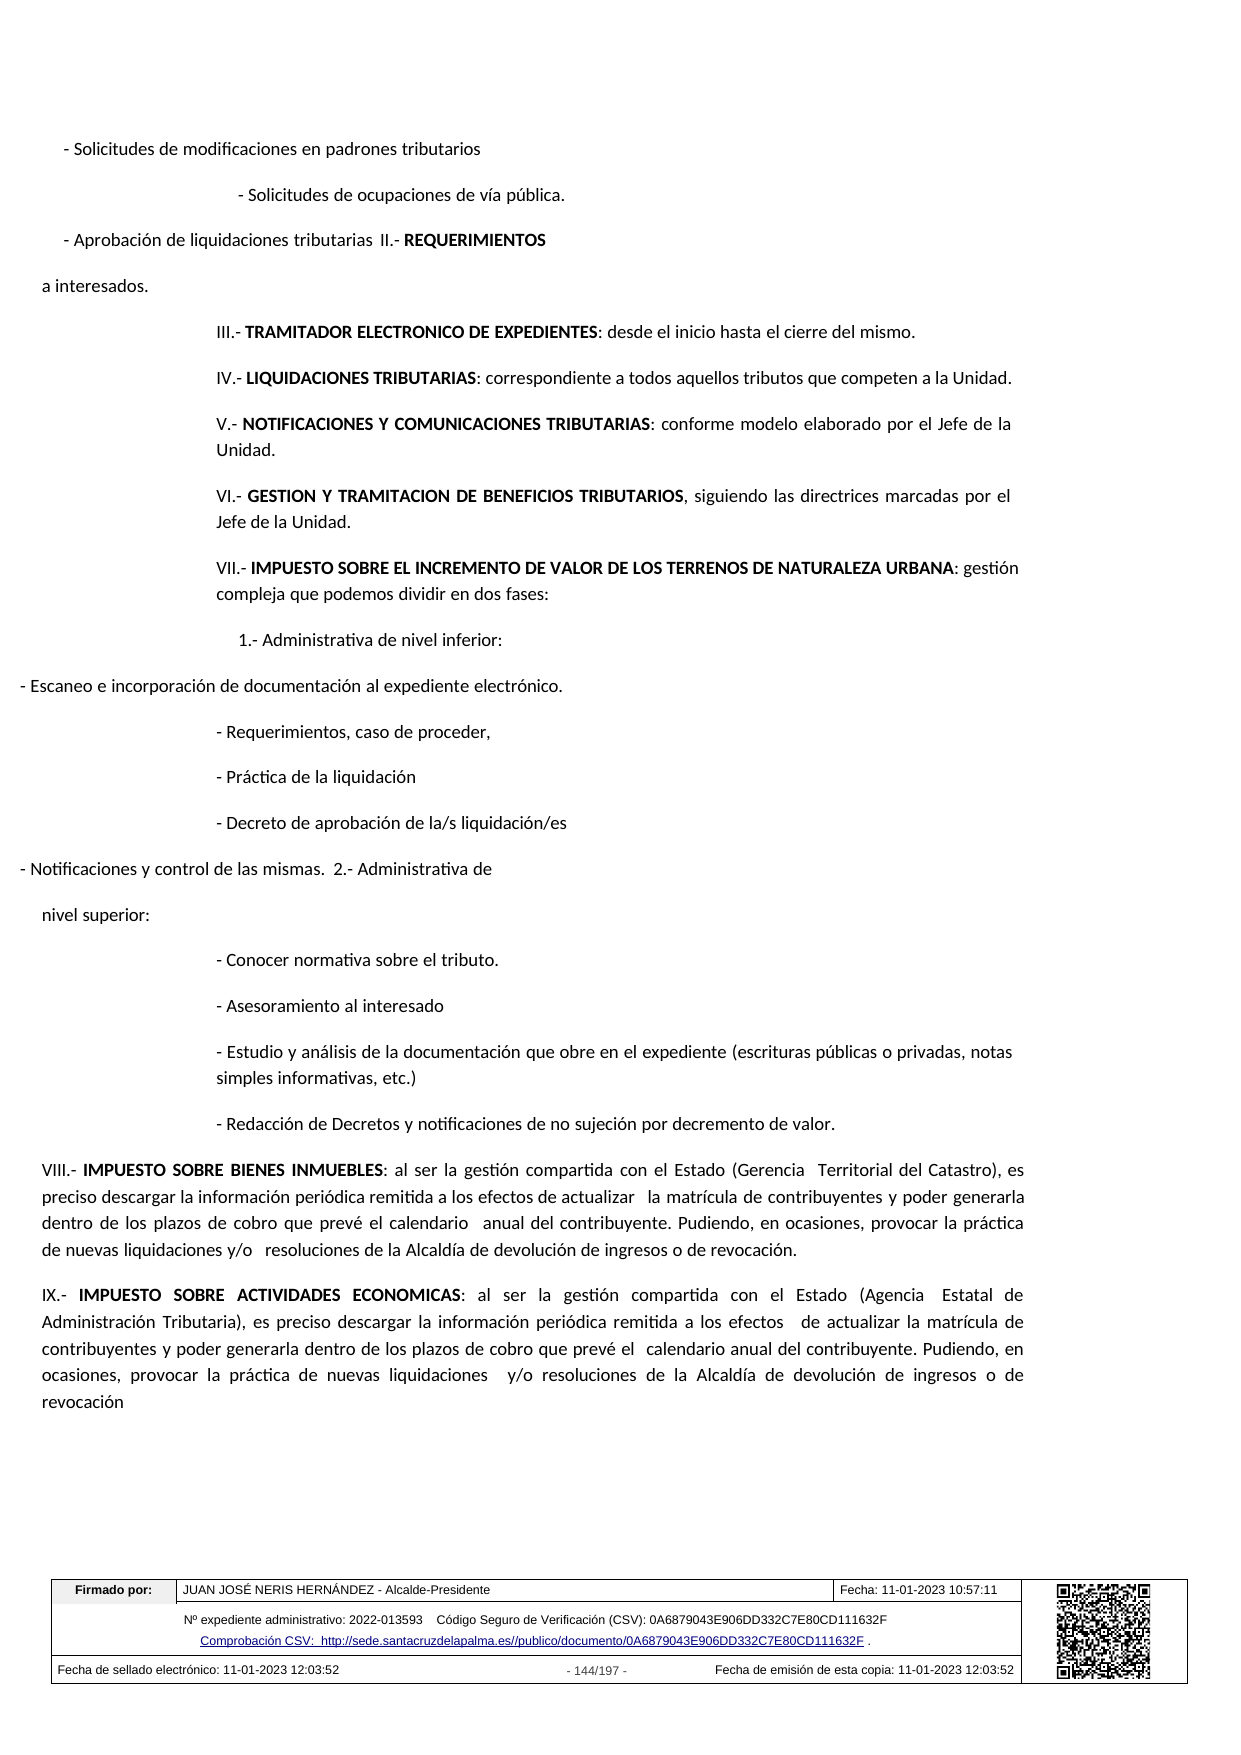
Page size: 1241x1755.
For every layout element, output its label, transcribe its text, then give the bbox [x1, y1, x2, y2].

table_header Fecha: 11-01-2023 10:57:11 [834, 1580, 1021, 1601]
table_header Firmado por: [52, 1580, 176, 1601]
text VIII.- IMPUESTO SOBRE BIENES INMUEBLES: al ser la gestión compartida con el Estado (Gerencia Territorial del Catastro), es preciso descargar la información periódica remitida a los efectos de actualizar la matrícula de contribuyentes y poder generarla dentro de los plazos de cobro que prevé el calendario anual del contribuyente. Pudiendo, en ocasiones, provocar la práctica de nuevas liquidaciones y/o resoluciones de la Alcaldía de devolución de ingresos o de revocación. [42, 1158, 1025, 1261]
table_cell Fecha de sellado electrónico: 11-01-2023 12:03:52 - 144/197 - Fecha de emisión de esta copia: 11-01-2023 12:03:52 [52, 1656, 1021, 1683]
text VII.- IMPUESTO SOBRE EL INCREMENTO DE VALOR DE LOS TERRENOS DE NATURALEZA URBANA: gestión [216, 556, 1199, 579]
text IV.- LIQUIDACIONES TRIBUTARIAS: correspondiente a todos aquellos tributos que competen a la Unidad. [216, 366, 1199, 389]
list Estudio y análisis de la documentación que obre en el expediente (escrituras públicas o privadas, notas simples informativas, etc.) [216, 1040, 1023, 1089]
list Práctica de la liquidación [216, 766, 1199, 789]
table_cell Nº expediente administrativo: 2022-013593 Código Seguro de Verificación (CSV): 0A6879043E906DD332C7E80CD111632F Comprobación CSV: http://sede.santacruzdelapalma.es//publico/documento/0A6879043E906DD332C7E80CD111632F . [52, 1602, 1021, 1655]
list Solicitudes de modificaciones en padrones tributarios [42, 137, 1199, 160]
list Decreto de aprobación de la/s liquidación/es [216, 811, 1199, 834]
list Requerimientos, caso de proceder, [216, 720, 1199, 743]
table_header JUAN JOSÉ NERIS HERNÁNDEZ - Alcalde-Presidente [177, 1580, 833, 1601]
list Redacción de Decretos y notificaciones de no sujeción por decremento de valor. [216, 1112, 1199, 1135]
text IX.- IMPUESTO SOBRE ACTIVIDADES ECONOMICAS: al ser la gestión compartida con el Estado (Agencia Estatal de Administración Tributaria), es preciso descargar la información periódica remitida a los efectos de actualizar la matrícula de contribuyentes y poder generarla dentro de los plazos de cobro que prevé el calendario anual del contribuyente. Pudiendo, en ocasiones, provocar la práctica de nuevas liquidaciones y/o resoluciones de la Alcaldía de devolución de ingresos o de revocación [42, 1284, 1024, 1413]
text compleja que podemos dividir en dos fases: 1.- Administrativa de nivel inferior: [216, 583, 564, 651]
list Conocer normativa sobre el tributo. [216, 949, 1199, 971]
list Asesoramiento al interesado [216, 994, 1199, 1017]
list Escaneo e incorporación de documentación al expediente electrónico. [20, 674, 1199, 697]
text V.- NOTIFICACIONES Y COMUNICACIONES TRIBUTARIAS: conforme modelo elaborado por el Jefe de la Unidad. [216, 412, 1023, 461]
text VI.- GESTION Y TRAMITACION DE BENEFICIOS TRIBUTARIOS, siguiendo las directrices marcadas por el Jefe de la Unidad. [216, 484, 1023, 533]
text III.- TRAMITADOR ELECTRONICO DE EXPEDIENTES: desde el inicio hasta el cierre del mismo. [216, 320, 1199, 343]
list Notificaciones y control de las mismas. 2.- Administrativa de nivel superior: [20, 857, 526, 926]
list Solicitudes de ocupaciones de vía pública. [238, 183, 1199, 206]
table_header [1022, 1580, 1187, 1683]
list Aprobación de liquidaciones tributarias II.- REQUERIMIENTOS a interesados. [42, 229, 550, 297]
